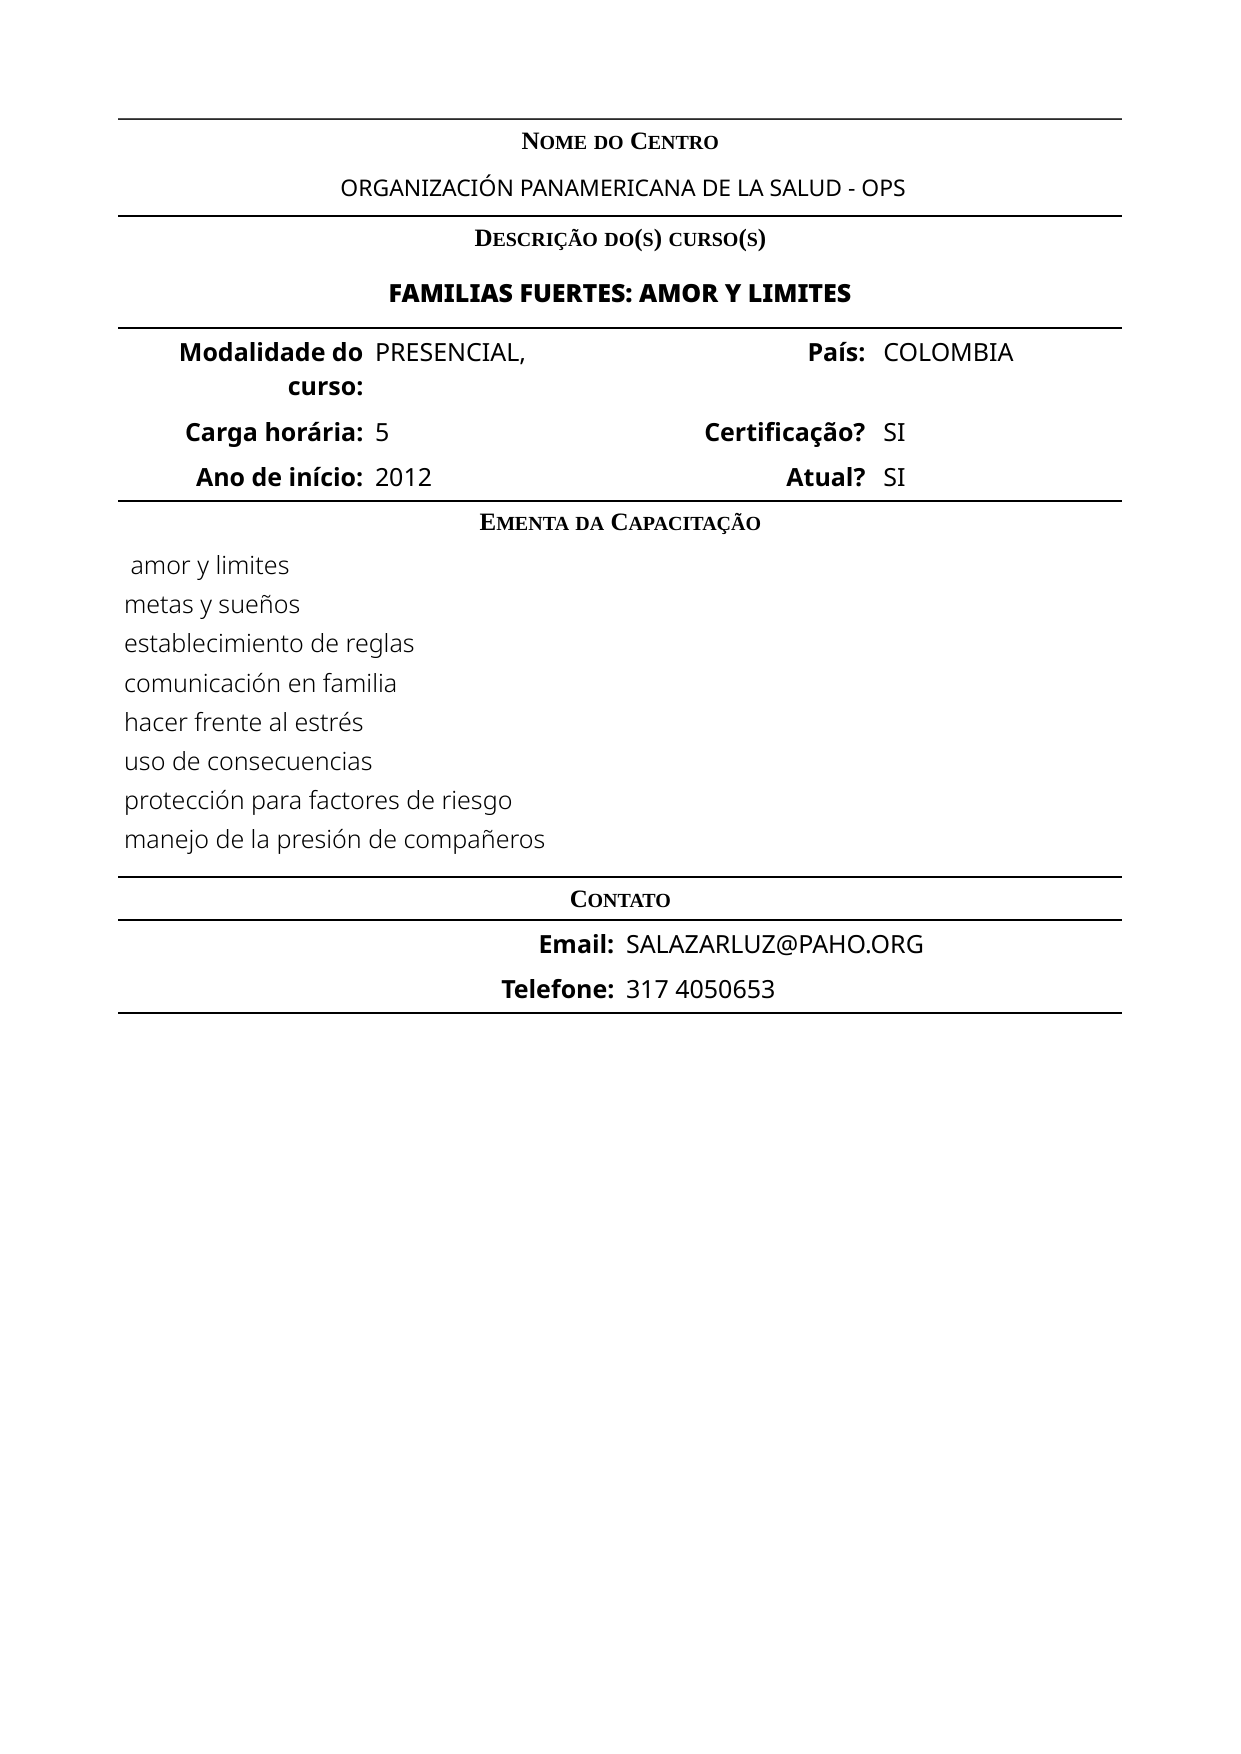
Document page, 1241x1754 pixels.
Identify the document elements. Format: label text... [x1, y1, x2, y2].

table_cell AMOR Y LIMITES METAS Y SUEÑOS ESTABLECIMIENTO DE REGLAS COMUNICACIÓN EN FAMILIA HACER FRENTE AL ESTRÉS USO DE CONSECUENCIAS PROTECCIÓN PARA FACTORES DE RIESGO MANEJO DE LA PRESIÓN DE COMPAÑEROS [118, 542, 1122, 876]
table_cell PRESENCIAL, [369, 329, 620, 409]
table_cell Ano de início: [118, 454, 369, 500]
table_cell Modalidade do curso: [118, 329, 369, 409]
table_cell Certificação? [620, 409, 871, 454]
table_cell 5 [369, 409, 620, 454]
table_cell SALAZARLUZ@PAHO.ORG [620, 921, 1122, 966]
table_cell Ementa da Capacitação [118, 502, 1122, 542]
table_cell 317 4050653 [620, 966, 1122, 1012]
table_cell ORGANIZACIÓN PANAMERICANA DE LA SALUD - OPS [118, 160, 1122, 215]
table_header Nome do Centro [118, 121, 1122, 160]
table_cell Email: [118, 921, 620, 966]
table_cell Atual? [620, 454, 871, 500]
table_cell COLOMBIA [871, 329, 1122, 409]
table_cell Telefone: [118, 966, 620, 1012]
table_cell 2012 [369, 454, 620, 500]
table_cell Descrição do(s) curso(s) [118, 217, 1122, 257]
table_cell Contato [118, 878, 1122, 918]
table_cell SI [871, 409, 1122, 454]
table_cell FAMILIAS FUERTES: AMOR Y LIMITES [118, 258, 1122, 327]
table_cell Carga horária: [118, 409, 369, 454]
table_cell SI [871, 454, 1122, 500]
table_cell País: [620, 329, 871, 409]
